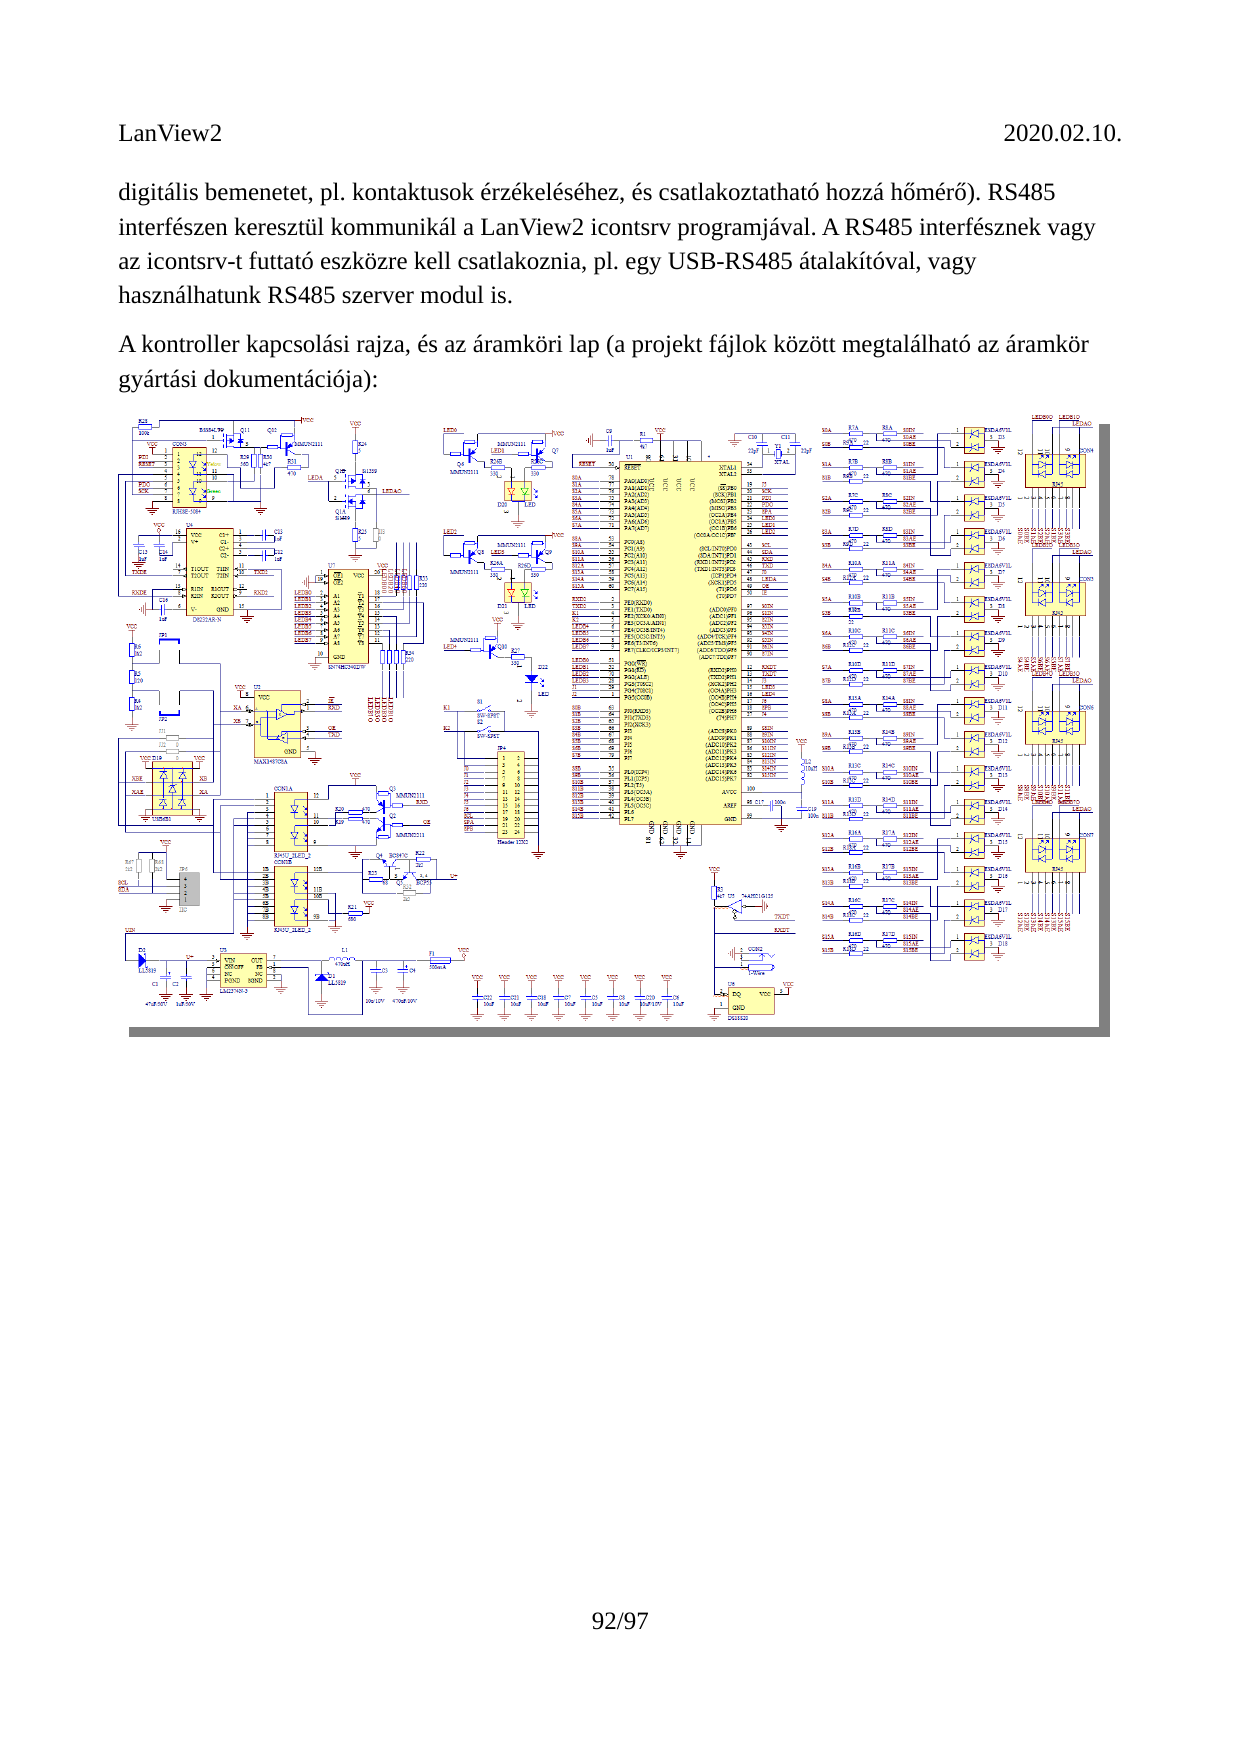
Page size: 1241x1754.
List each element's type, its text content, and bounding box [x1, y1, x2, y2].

picture [118, 413, 1099, 1027]
text A kontroller kapcsolási rajza, és az áramköri lap (a projekt fájlok között megtalálható az áramkör gyártási dokumentációja): [118, 329, 1122, 393]
text digitális bemenetet, pl. kontaktusok érzékeléséhez, és csatlakoztatható hozzá hőmérő). RS485 interfészen keresztül kommunikál a LanView2 icontsrv programjával. A RS485 interfésznek vagy az icontsrv-t futtató eszközre kell csatlakoznia, pl. egy USB-RS485 átalakítóval, vagy használhatunk RS485 szerver modul is. [118, 177, 1122, 309]
